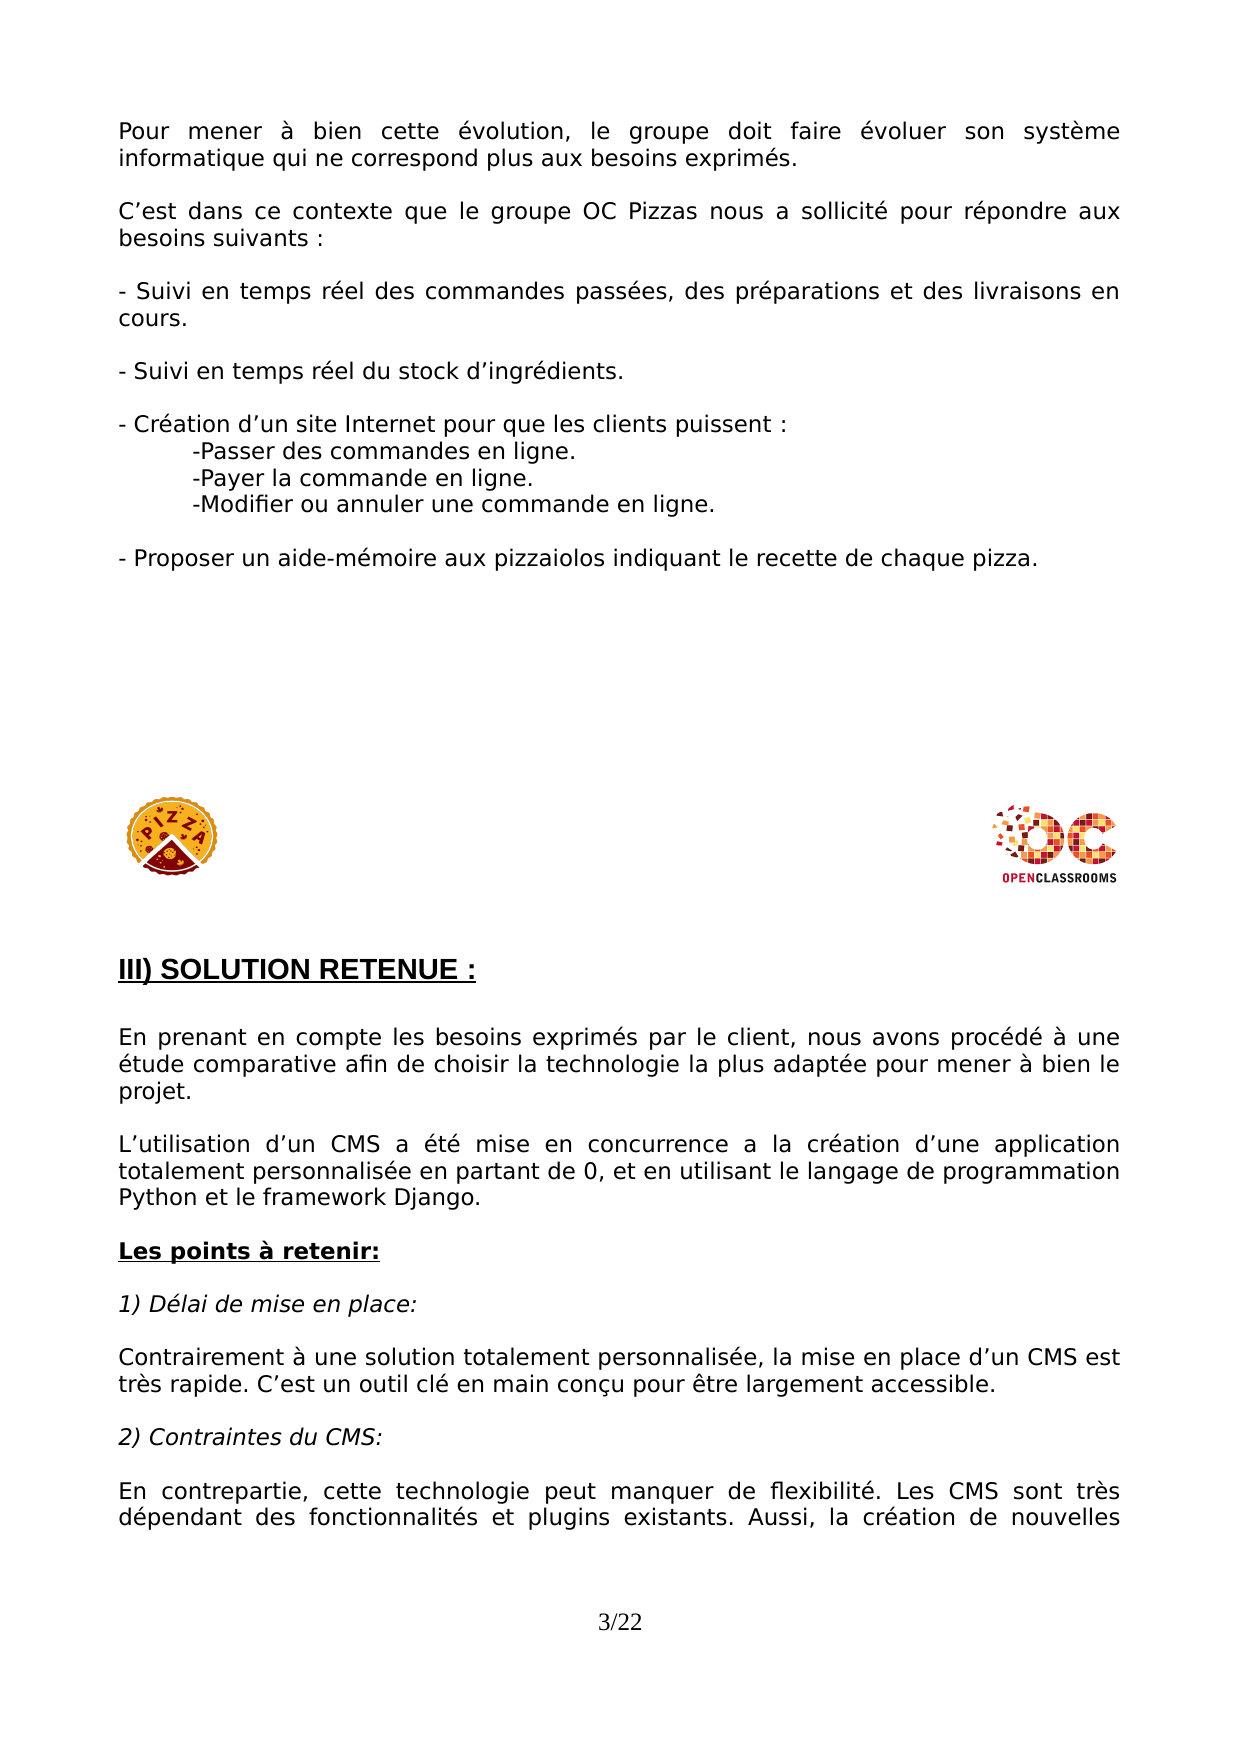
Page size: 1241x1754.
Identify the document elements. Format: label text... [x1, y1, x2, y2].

text - Suivi en temps réel du stock d’ingrédients. [118, 358, 1122, 385]
text 1) Délai de mise en place: [118, 1291, 1122, 1318]
text - Création d’un site Internet pour que les clients puissent : [118, 411, 1122, 438]
text -Payer la commande en ligne. [118, 465, 1122, 491]
text -Passer des commandes en ligne. [118, 438, 1122, 465]
text Les points à retenir: [118, 1238, 1122, 1264]
picture [987, 796, 1121, 891]
text En contrepartie, cette technologie peut manquer de flexibilité. Les CMS sont très dépendant des fonctionnalités et plugins existants. Aussi, la création de nouvelles [118, 1478, 1122, 1531]
text En prenant en compte les besoins exprimés par le client, nous avons procédé à une étude comparative afin de choisir la technologie la plus adaptée pour mener à bien le projet. [118, 1024, 1122, 1104]
text L’utilisation d’un CMS a été mise en concurrence a la création d’une application totalement personnalisée en partant de 0, et en utilisant le langage de programmation Python et le framework Django. [118, 1131, 1122, 1211]
picture [117, 788, 227, 884]
text C’est dans ce contexte que le groupe OC Pizzas nous a sollicité pour répondre aux besoins suivants : [118, 198, 1122, 251]
text -Modifier ou annuler une commande en ligne. [118, 491, 1122, 518]
text - Proposer un aide-mémoire aux pizzaiolos indiquant le recette de chaque pizza. [118, 545, 1122, 571]
text Contrairement à une solution totalement personnalisée, la mise en place d’un CMS est très rapide. C’est un outil clé en main conçu pour être largement accessible. [118, 1344, 1122, 1398]
text - Suivi en temps réel des commandes passées, des préparations et des livraisons en cours. [118, 278, 1122, 331]
text 2) Contraintes du CMS: [118, 1424, 1122, 1451]
text Pour mener à bien cette évolution, le groupe doit faire évoluer son système informatique qui ne correspond plus aux besoins exprimés. [118, 118, 1122, 171]
subtitle III) SOLUTION RETENUE : [118, 952, 1122, 985]
